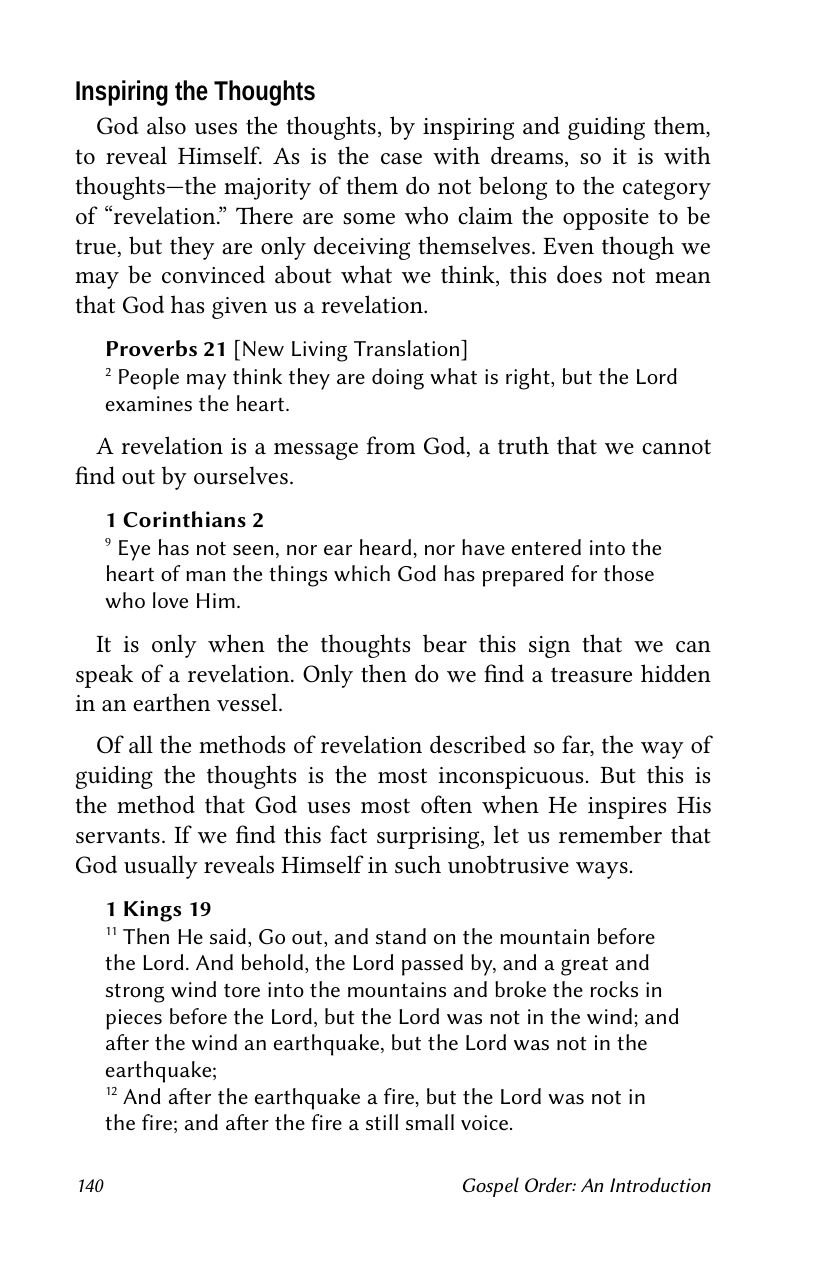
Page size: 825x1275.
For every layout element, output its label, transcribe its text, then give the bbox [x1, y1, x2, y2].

text A revelation is a message from God, a truth that we cannot find out by ourselves. [75, 432, 712, 491]
text 9 Eye has not seen, nor ear heard, nor have entered into the heart of man the things which God has prepared for those who love Him. [105, 535, 682, 614]
text 2 People may think they are doing what is right, but the Lord examines the heart. [105, 364, 682, 417]
text Of all the methods of revelation described so far, the way of guiding the thoughts is the most inconspicuous. But this is the method that God uses most often when He inspires His servants. If we find this fact surprising, let us remember that God usually reveals Himself in such unobtrusive ways. [75, 731, 712, 879]
text It is only when the thoughts bear this sign that we can speak of a revelation. Only then do we find a treasure hidden in an earthen vessel. [75, 630, 712, 718]
text God also uses the thoughts, by inspiring and guiding them, to reveal Himself. As is the case with dreams, so it is with thoughts—the majority of them do not belong to the category of “revelation.” There are some who claim the opposite to be true, but they are only deceiving themselves. Even though we may be convinced about what we think, this does not mean that God has given us a revelation. [75, 112, 712, 320]
text Proverbs 21 [New Living Translation] [105, 336, 712, 362]
text 1 Kings 19 [105, 896, 712, 922]
text 12 And after the earthquake a fire, but the Lord was not in the fire; and after the fire a still small voice. [105, 1083, 682, 1136]
text 11 Then He said, Go out, and stand on the mountain before the Lord. And behold, the Lord passed by, and a great and strong wind tore into the mountains and broke the rocks in pieces before the Lord, but the Lord was not in the wind; and after the wind an earthquake, but the Lord was not in the earthquake; [105, 923, 682, 1083]
subtitle Inspiring the Thoughts [75, 75, 712, 106]
text 1 Corinthians 2 [105, 507, 712, 533]
